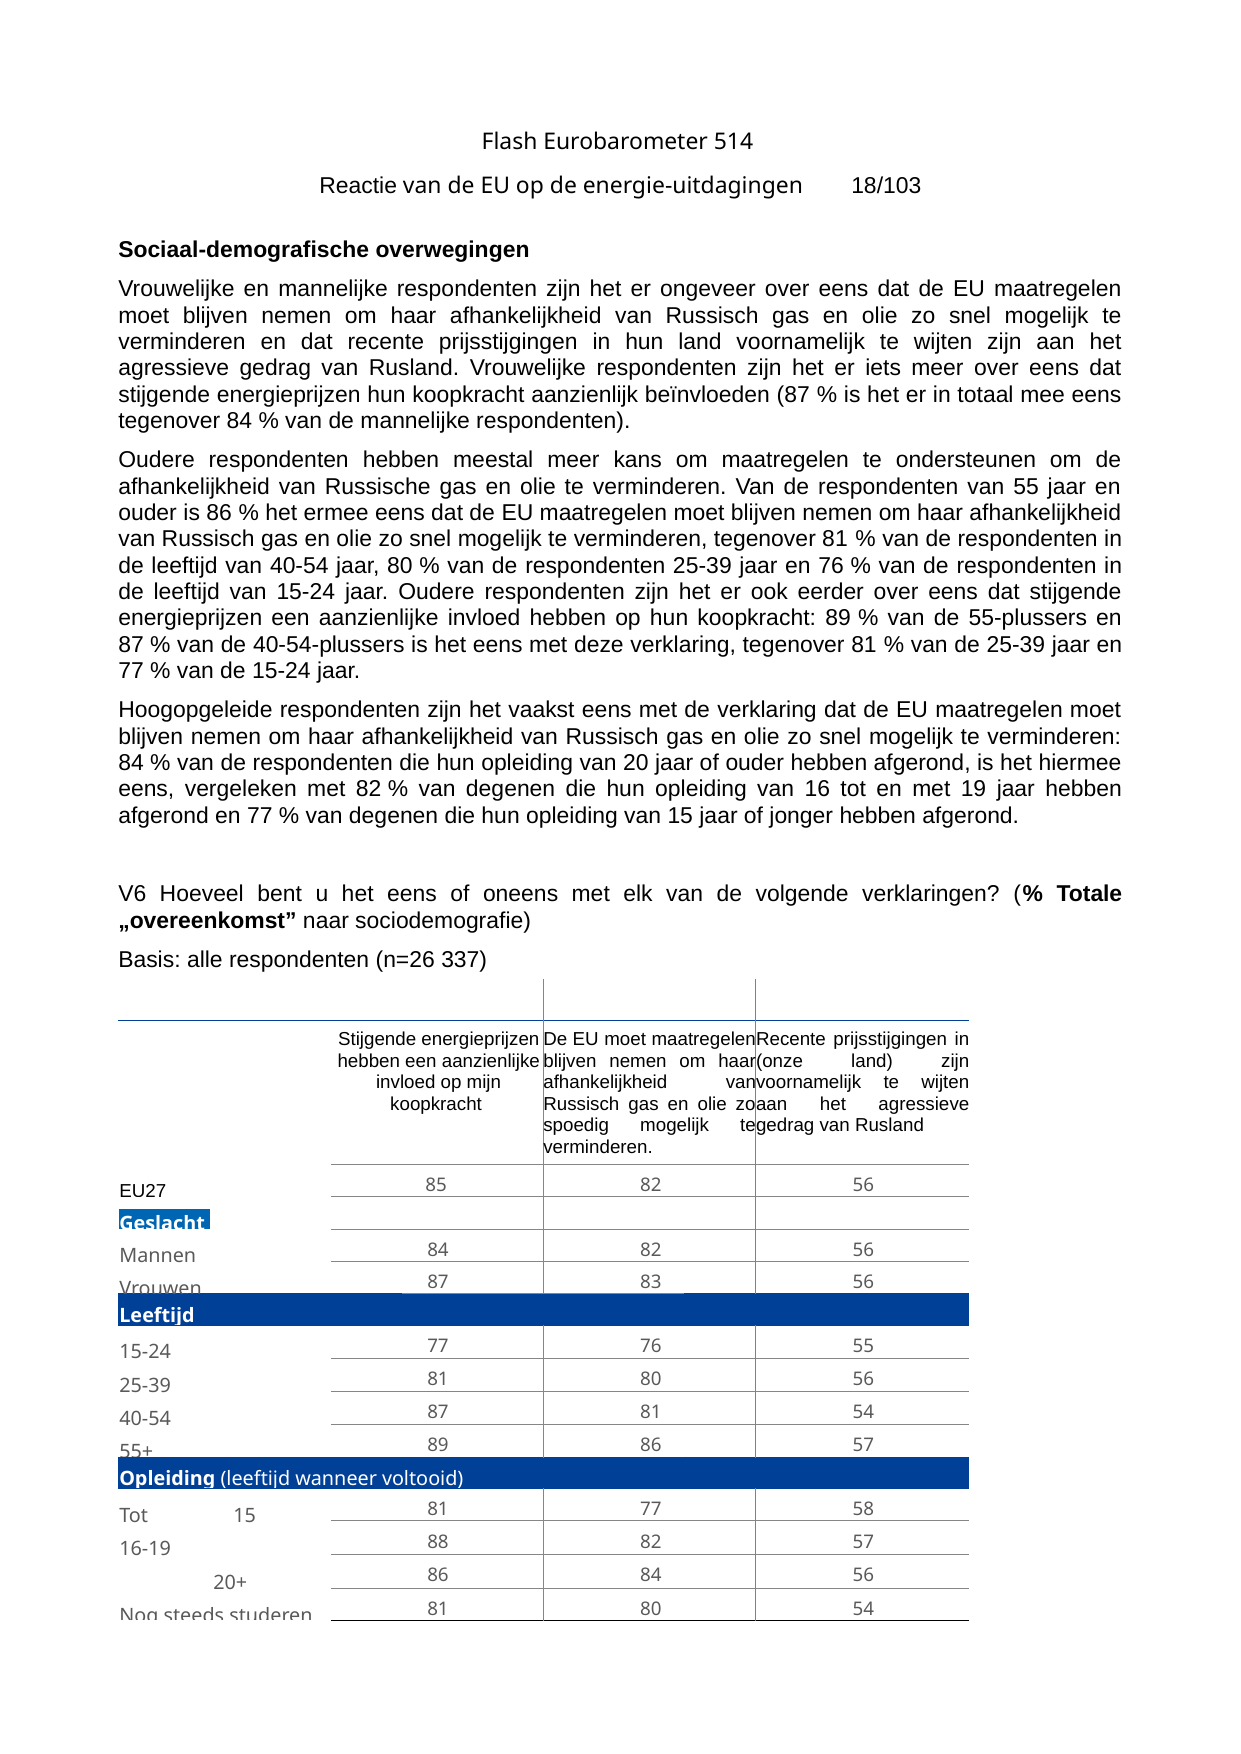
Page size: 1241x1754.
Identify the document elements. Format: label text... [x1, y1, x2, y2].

table_cell 84 [331, 1230, 543, 1261]
table_cell 56 [756, 1359, 969, 1391]
table_cell 86 [544, 1425, 755, 1457]
text Hoogopgeleide respondenten zijn het vaakst eens met de verklaring dat de EU maatregelen moet blijven nemen om haar afhankelijkheid van Russisch gas en olie zo snel mogelijk te verminderen: 84 % van de respondenten die hun opleiding van 20 jaar of ouder hebben afgerond, is het hiermee eens, vergeleken met 82 % van degenen die hun opleiding van 16 tot en met 19 jaar hebben afgerond en 77 % van degenen die hun opleiding van 15 jaar of jonger hebben afgerond. [118, 696, 1122, 828]
table_cell 81 [331, 1359, 543, 1391]
table_cell Leeftijd [118, 1294, 401, 1325]
text Basis: alle respondenten (n=26 337) [118, 946, 1122, 972]
table_cell 57 [756, 1521, 969, 1554]
table_cell Mannen Vrouwen [118, 1229, 331, 1293]
table_cell [331, 1197, 543, 1228]
table_cell 83 [544, 1262, 755, 1293]
table_cell 81 [331, 1589, 543, 1620]
table_cell 89 [331, 1425, 543, 1457]
table_cell [544, 1197, 755, 1228]
table_cell 82 [544, 1165, 755, 1196]
table_cell 87 [331, 1392, 543, 1424]
table_cell 56 [756, 1230, 969, 1261]
table_cell De EU moet maatregelen blijven nemen om haar afhankelijkheid van Russisch gas en olie zo spoedig mogelijk te verminderen. [544, 1021, 755, 1164]
table_cell 77 [331, 1326, 543, 1357]
table_cell 80 [544, 1359, 755, 1391]
table_cell 54 [756, 1392, 969, 1424]
table_cell 58 [756, 1489, 969, 1520]
table_header [544, 979, 755, 1020]
table_cell Stijgende energieprijzen hebben een aanzienlijke invloed op mijn koopkracht [331, 1021, 543, 1164]
table_cell 54 [756, 1589, 969, 1620]
text Sociaal-demografische overwegingen [118, 236, 1122, 262]
text V6 Hoeveel bent u het eens of oneens met elk van de volgende verklaringen? (% Totale „overeenkomst” naar sociodemografie) [118, 880, 1122, 933]
table_cell 55 [756, 1326, 969, 1357]
table_cell 56 [756, 1165, 969, 1196]
table_cell Recente prijsstijgingen in (onze land) zijn voornamelijk te wijten aan het agressieve gedrag van Rusland [756, 1021, 969, 1164]
table_cell Geslacht [118, 1196, 331, 1228]
table_cell EU27 [118, 1164, 331, 1196]
table_cell 81 [331, 1489, 543, 1520]
table_cell 82 [544, 1521, 755, 1554]
table_cell [118, 1021, 331, 1164]
table_cell Opleiding (leeftijd wanneer voltooid) [119, 1458, 684, 1488]
table_header [118, 979, 543, 1020]
table_cell 15-24 25-39 40-54 55+ [118, 1326, 331, 1457]
table_cell 77 [544, 1489, 755, 1520]
table_cell 88 [331, 1521, 543, 1554]
table_cell 82 [544, 1230, 755, 1261]
table_cell [686, 1458, 969, 1488]
table_cell [686, 1294, 969, 1325]
table_cell Tot 15 16-19 20+ Nog steeds studeren [118, 1489, 331, 1620]
text Vrouwelijke en mannelijke respondenten zijn het er ongeveer over eens dat de EU maatregelen moet blijven nemen om haar afhankelijkheid van Russisch gas en olie zo snel mogelijk te verminderen en dat recente prijsstijgingen in hun land voornamelijk te wijten zijn aan het agressieve gedrag van Rusland. Vrouwelijke respondenten zijn het er iets meer over eens dat stijgende energieprijzen hun koopkracht aanzienlijk beïnvloeden (87 % is het er in totaal mee eens tegenover 84 % van de mannelijke respondenten). [118, 275, 1122, 433]
table_cell 76 [544, 1326, 755, 1357]
table_cell 56 [756, 1262, 969, 1293]
table_cell 56 [756, 1555, 969, 1588]
table_header [756, 979, 969, 1020]
table_cell [756, 1197, 969, 1228]
table_cell 85 [331, 1165, 543, 1196]
table_cell [402, 1294, 684, 1325]
table_cell 57 [756, 1425, 969, 1457]
table_cell 81 [544, 1392, 755, 1424]
table_cell 87 [331, 1262, 543, 1293]
table_cell 80 [544, 1589, 755, 1620]
table_cell 86 [331, 1555, 543, 1588]
text Oudere respondenten hebben meestal meer kans om maatregelen te ondersteunen om de afhankelijkheid van Russische gas en olie te verminderen. Van de respondenten van 55 jaar en ouder is 86 % het ermee eens dat de EU maatregelen moet blijven nemen om haar afhankelijkheid van Russisch gas en olie zo snel mogelijk te verminderen, tegenover 81 % van de respondenten in de leeftijd van 40-54 jaar, 80 % van de respondenten 25-39 jaar en 76 % van de respondenten in de leeftijd van 15-24 jaar. Oudere respondenten zijn het er ook eerder over eens dat stijgende energieprijzen een aanzienlijke invloed hebben op hun koopkracht: 89 % van de 55-plussers en 87 % van de 40-54-plussers is het eens met deze verklaring, tegenover 81 % van de 25-39 jaar en 77 % van de 15-24 jaar. [118, 446, 1122, 683]
table_cell 84 [544, 1555, 755, 1588]
